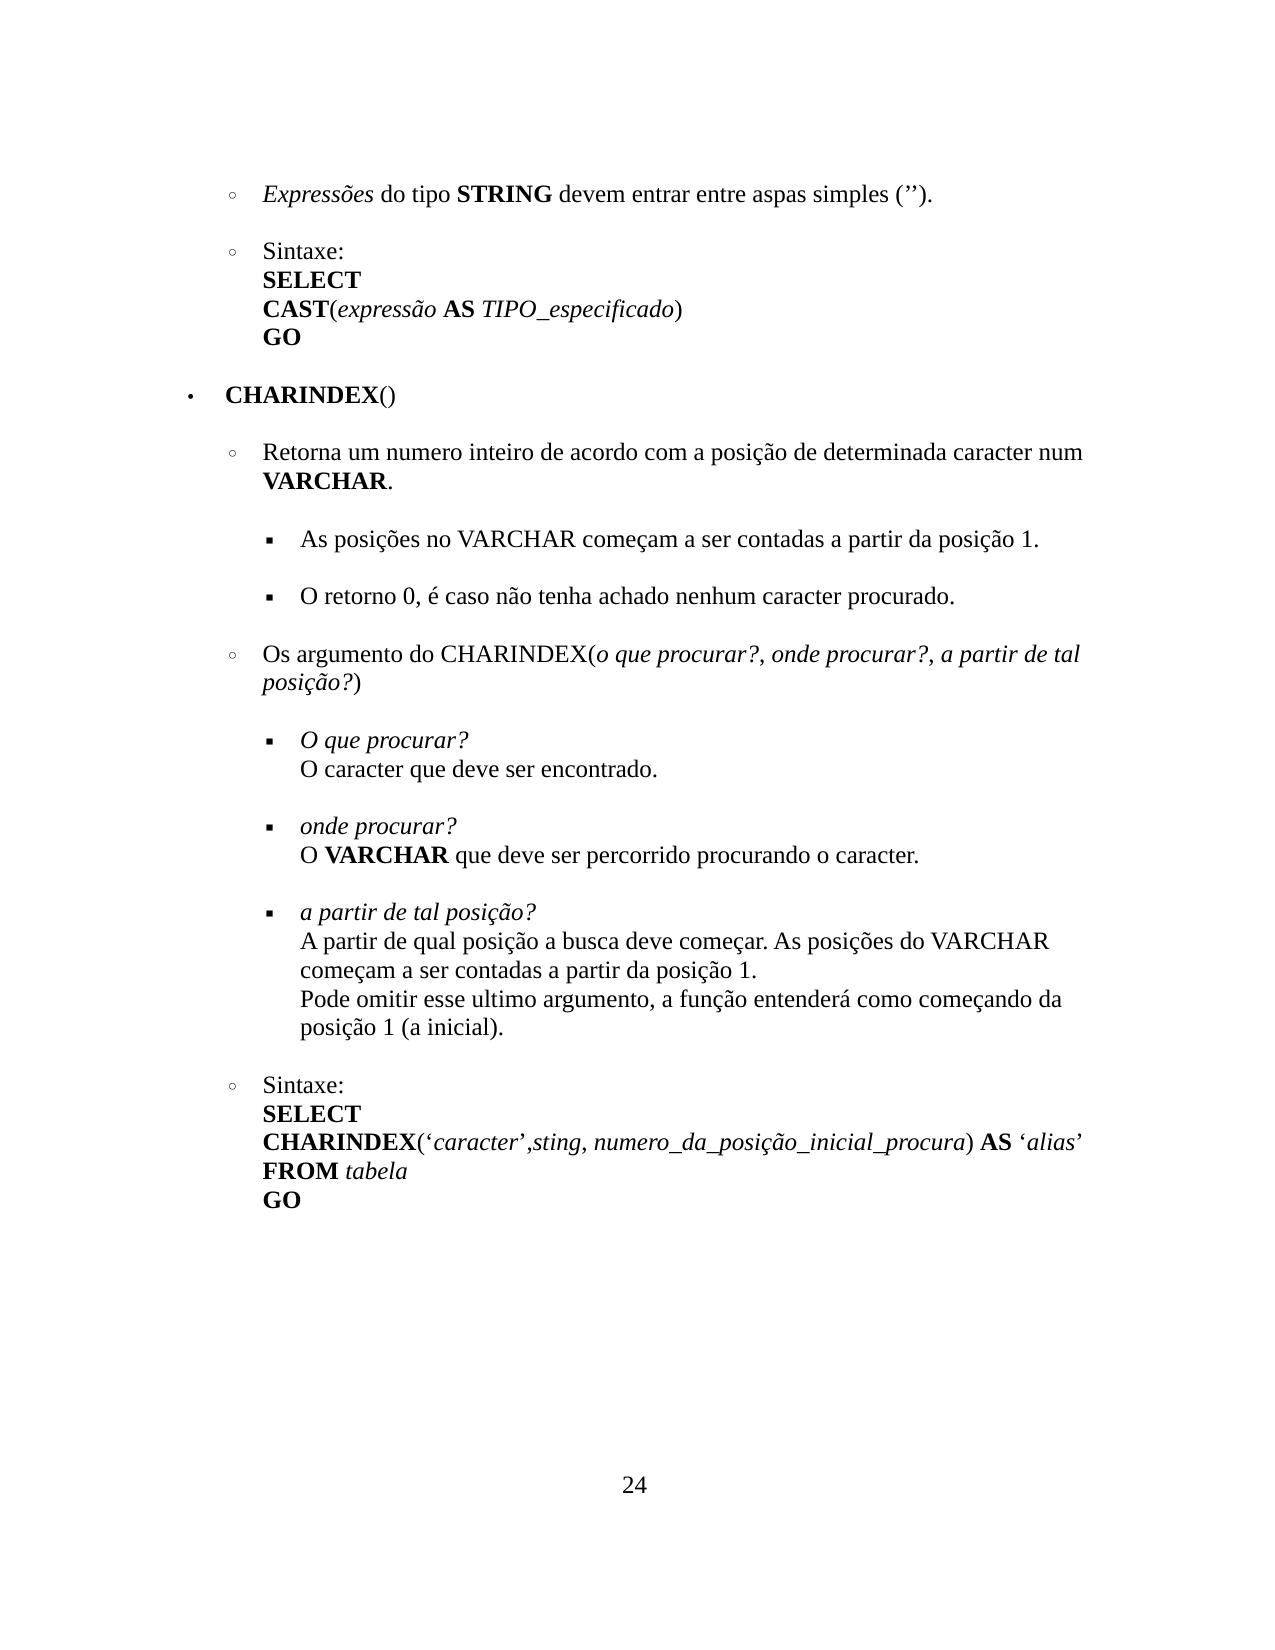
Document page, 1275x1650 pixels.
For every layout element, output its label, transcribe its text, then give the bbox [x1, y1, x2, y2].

list Sintaxe: SELECT CAST(expressão AS TIPO_especificado) GO [225, 236, 1125, 380]
list onde procurar? O VARCHAR que deve ser percorrido procurando o caracter. [262, 811, 1125, 897]
list O que procurar? O caracter que deve ser encontrado. [262, 725, 1125, 811]
list [262, 150, 1125, 179]
list Sintaxe: SELECT CHARINDEX(‘caracter’,sting, numero_da_posição_inicial_procura) AS ‘alias’ FROM tabela GO [225, 1070, 1125, 1242]
list CHARINDEX() [187, 380, 1125, 437]
list Expressões do tipo STRING devem entrar entre aspas simples (’’). [225, 179, 1125, 236]
list a partir de tal posição? A partir de qual posição a busca deve começar. As posições do VARCHAR começam a ser contadas a partir da posição 1. Pode omitir esse ultimo argumento, a função entenderá como começando da posição 1 (a inicial). [262, 897, 1125, 1070]
list Retorna um numero inteiro de acordo com a posição de determinada caracter num VARCHAR. [225, 437, 1125, 524]
list As posições no VARCHAR começam a ser contadas a partir da posição 1. [262, 524, 1125, 581]
list O retorno 0, é caso não tenha achado nenhum caracter procurado. [262, 581, 1125, 639]
list Os argumento do CHARINDEX(o que procurar?, onde procurar?, a partir de tal posição?) [225, 639, 1125, 725]
